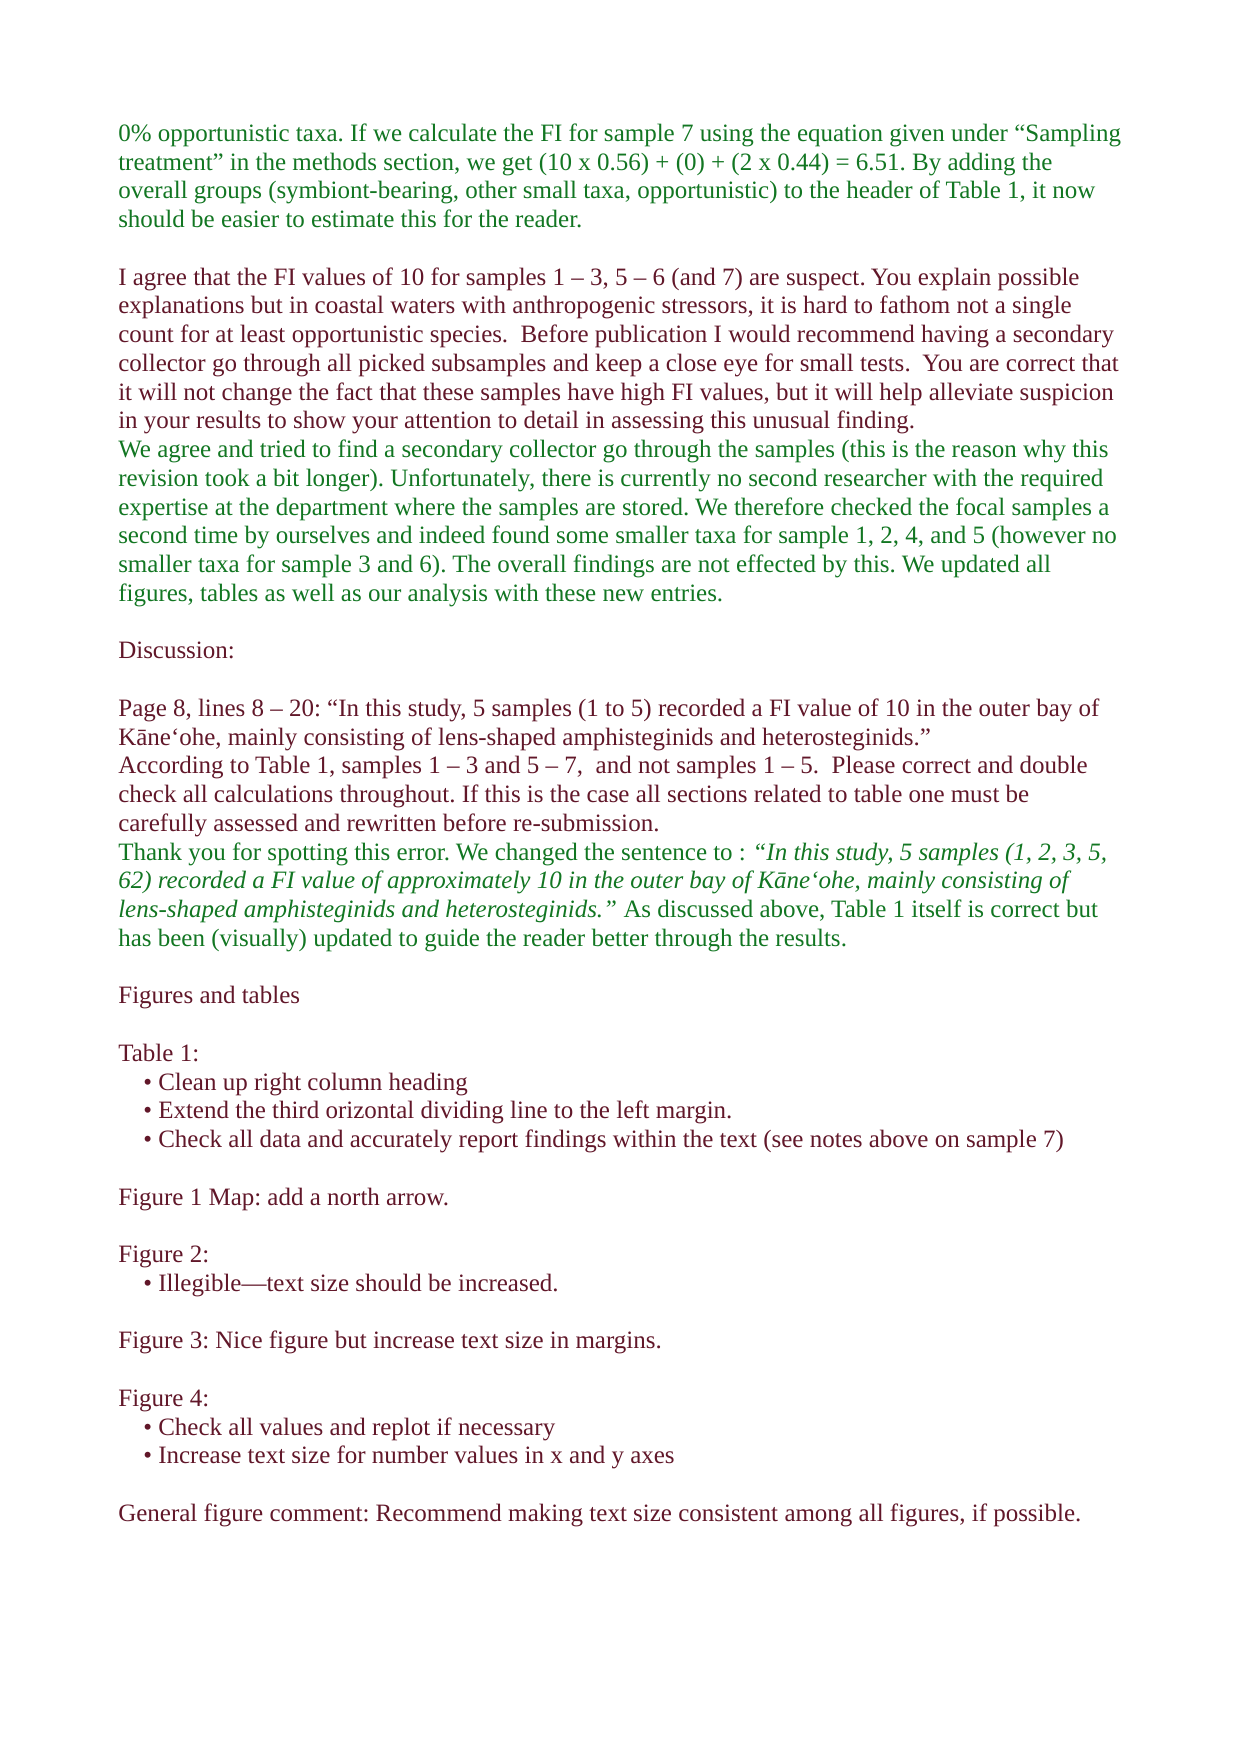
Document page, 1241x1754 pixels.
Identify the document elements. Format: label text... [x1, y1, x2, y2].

text 0% opportunistic taxa. If we calculate the FI for sample 7 using the equation given under “Sampling treatment” in the methods section, we get (10 x 0.56) + (0) + (2 x 0.44) = 6.51. By adding the overall groups (symbiont-bearing, other small taxa, opportunistic) to the header of Table 1, it now should be easier to estimate this for the reader. [118, 118, 1122, 233]
text • Clean up right column heading [118, 1067, 1122, 1096]
text Figure 3: Nice figure but increase text size in margins. [118, 1326, 1122, 1354]
text • Check all data and accurately report findings within the text (see notes above on sample 7) [118, 1124, 1122, 1153]
text Table 1: [118, 1038, 1122, 1067]
text Thank you for spotting this error. We changed the sentence to : “In this study, 5 samples (1, 2, 3, 5, 62) recorded a FI value of approximately 10 in the outer bay of Kāneʻohe, mainly consisting of lens-shaped amphisteginids and heterosteginids.” As discussed above, Table 1 itself is correct but has been (visually) updated to guide the reader better through the results. [118, 837, 1122, 952]
text Discussion: [118, 636, 1122, 664]
text General figure comment: Recommend making text size consistent among all figures, if possible. [118, 1498, 1122, 1527]
text • Check all values and replot if necessary [118, 1412, 1122, 1441]
text Figure 1 Map: add a north arrow. [118, 1182, 1122, 1211]
text Figure 2: [118, 1239, 1122, 1268]
text I agree that the FI values of 10 for samples 1 – 3, 5 – 6 (and 7) are suspect. You explain possible explanations but in coastal waters with anthropogenic stressors, it is hard to fathom not a single count for at least opportunistic species. Before publication I would recommend having a secondary collector go through all picked subsamples and keep a close eye for small tests. You are correct that it will not change the fact that these samples have high FI values, but it will help alleviate suspicion in your results to show your attention to detail in assessing this unusual finding. [118, 262, 1122, 434]
text Figures and tables [118, 981, 1122, 1009]
text Page 8, lines 8 – 20: “In this study, 5 samples (1 to 5) recorded a FI value of 10 in the outer bay of Kāneʻohe, mainly consisting of lens-shaped amphisteginids and heterosteginids.” [118, 693, 1122, 751]
text • Illegible—text size should be increased. [118, 1268, 1122, 1297]
text • Extend the third orizontal dividing line to the left margin. [118, 1096, 1122, 1124]
text According to Table 1, samples 1 – 3 and 5 – 7, and not samples 1 – 5. Please correct and double check all calculations throughout. If this is the case all sections related to table one must be carefully assessed and rewritten before re-submission. [118, 751, 1122, 837]
text We agree and tried to find a secondary collector go through the samples (this is the reason why this revision took a bit longer). Unfortunately, there is currently no second researcher with the required expertise at the department where the samples are stored. We therefore checked the focal samples a second time by ourselves and indeed found some smaller taxa for sample 1, 2, 4, and 5 (however no smaller taxa for sample 3 and 6). The overall findings are not effected by this. We updated all figures, tables as well as our analysis with these new entries. [118, 434, 1122, 607]
text Figure 4: [118, 1383, 1122, 1412]
text • Increase text size for number values in x and y axes [118, 1441, 1122, 1469]
